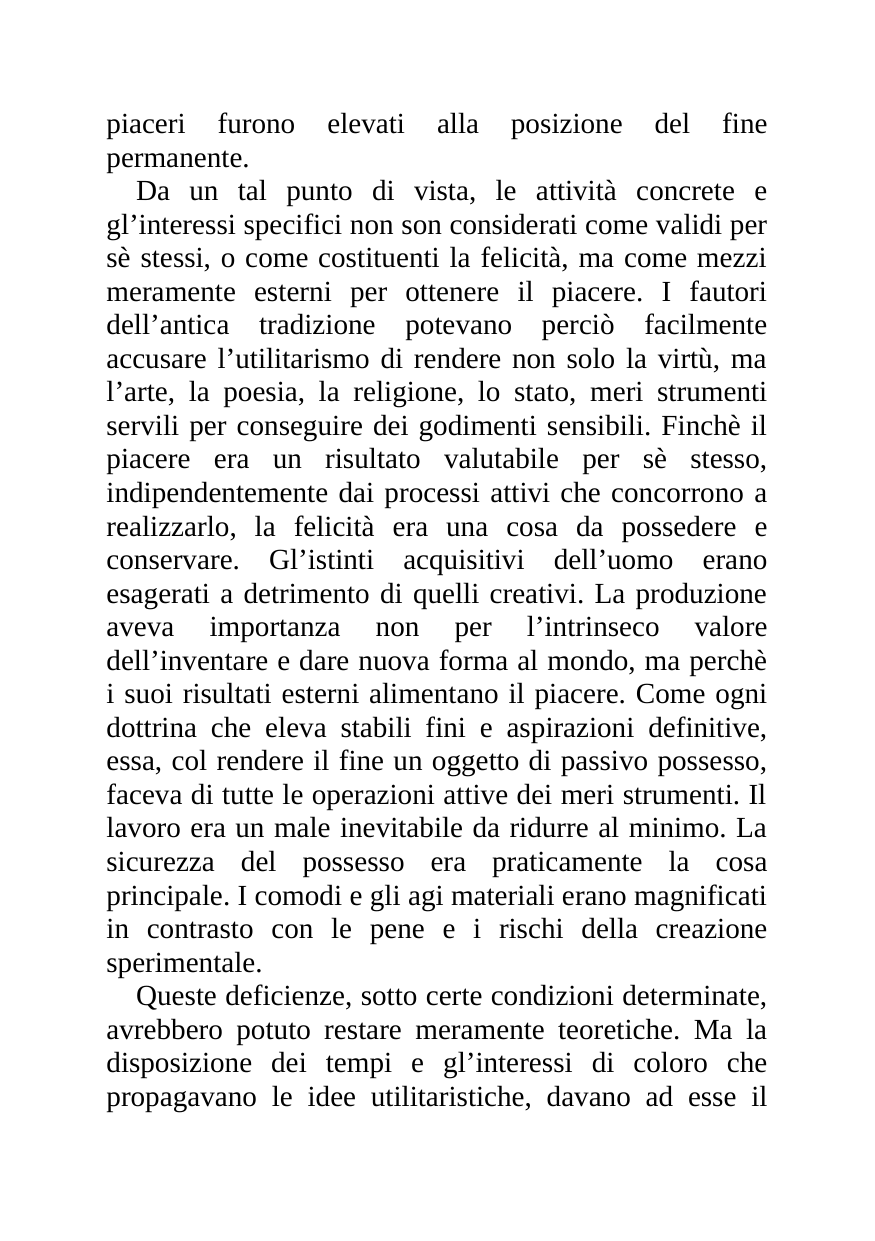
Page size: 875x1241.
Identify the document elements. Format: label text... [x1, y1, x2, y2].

text Queste deficienze, sotto certe condizioni determinate, avrebbero potuto restare meramente teoretiche. Ma la disposizione dei tempi e gl’interessi di coloro che propagavano le idee utilitaristiche, davano ad esse il [106, 978, 768, 1112]
text piaceri furono elevati alla posizione del fine permanente. [106, 106, 768, 173]
text Da un tal punto di vista, le attività concrete e gl’interessi specifici non son considerati come validi per sè stessi, o come costituenti la felicità, ma come mezzi meramente esterni per ottenere il piacere. I fautori dell’antica tradizione potevano perciò facilmente accusare l’utilitarismo di rendere non solo la virtù, ma l’arte, la poesia, la religione, lo stato, meri strumenti servili per conseguire dei godimenti sensibili. Finchè il piacere era un risultato valutabile per sè stesso, indipendentemente dai processi attivi che concorrono a realizzarlo, la felicità era una cosa da possedere e conservare. Gl’istinti acquisitivi dell’uomo erano esagerati a detrimento di quelli creativi. La produzione aveva importanza non per l’intrinseco valore dell’inventare e dare nuova forma al mondo, ma perchè i suoi risultati esterni alimentano il piacere. Come ogni dottrina che eleva stabili fini e aspirazioni definitive, essa, col rendere il fine un oggetto di passivo possesso, faceva di tutte le operazioni attive dei meri strumenti. Il lavoro era un male inevitabile da ridurre al minimo. La sicurezza del possesso era praticamente la cosa principale. I comodi e gli agi materiali erano magnificati in contrasto con le pene e i rischi della creazione sperimentale. [106, 173, 768, 978]
